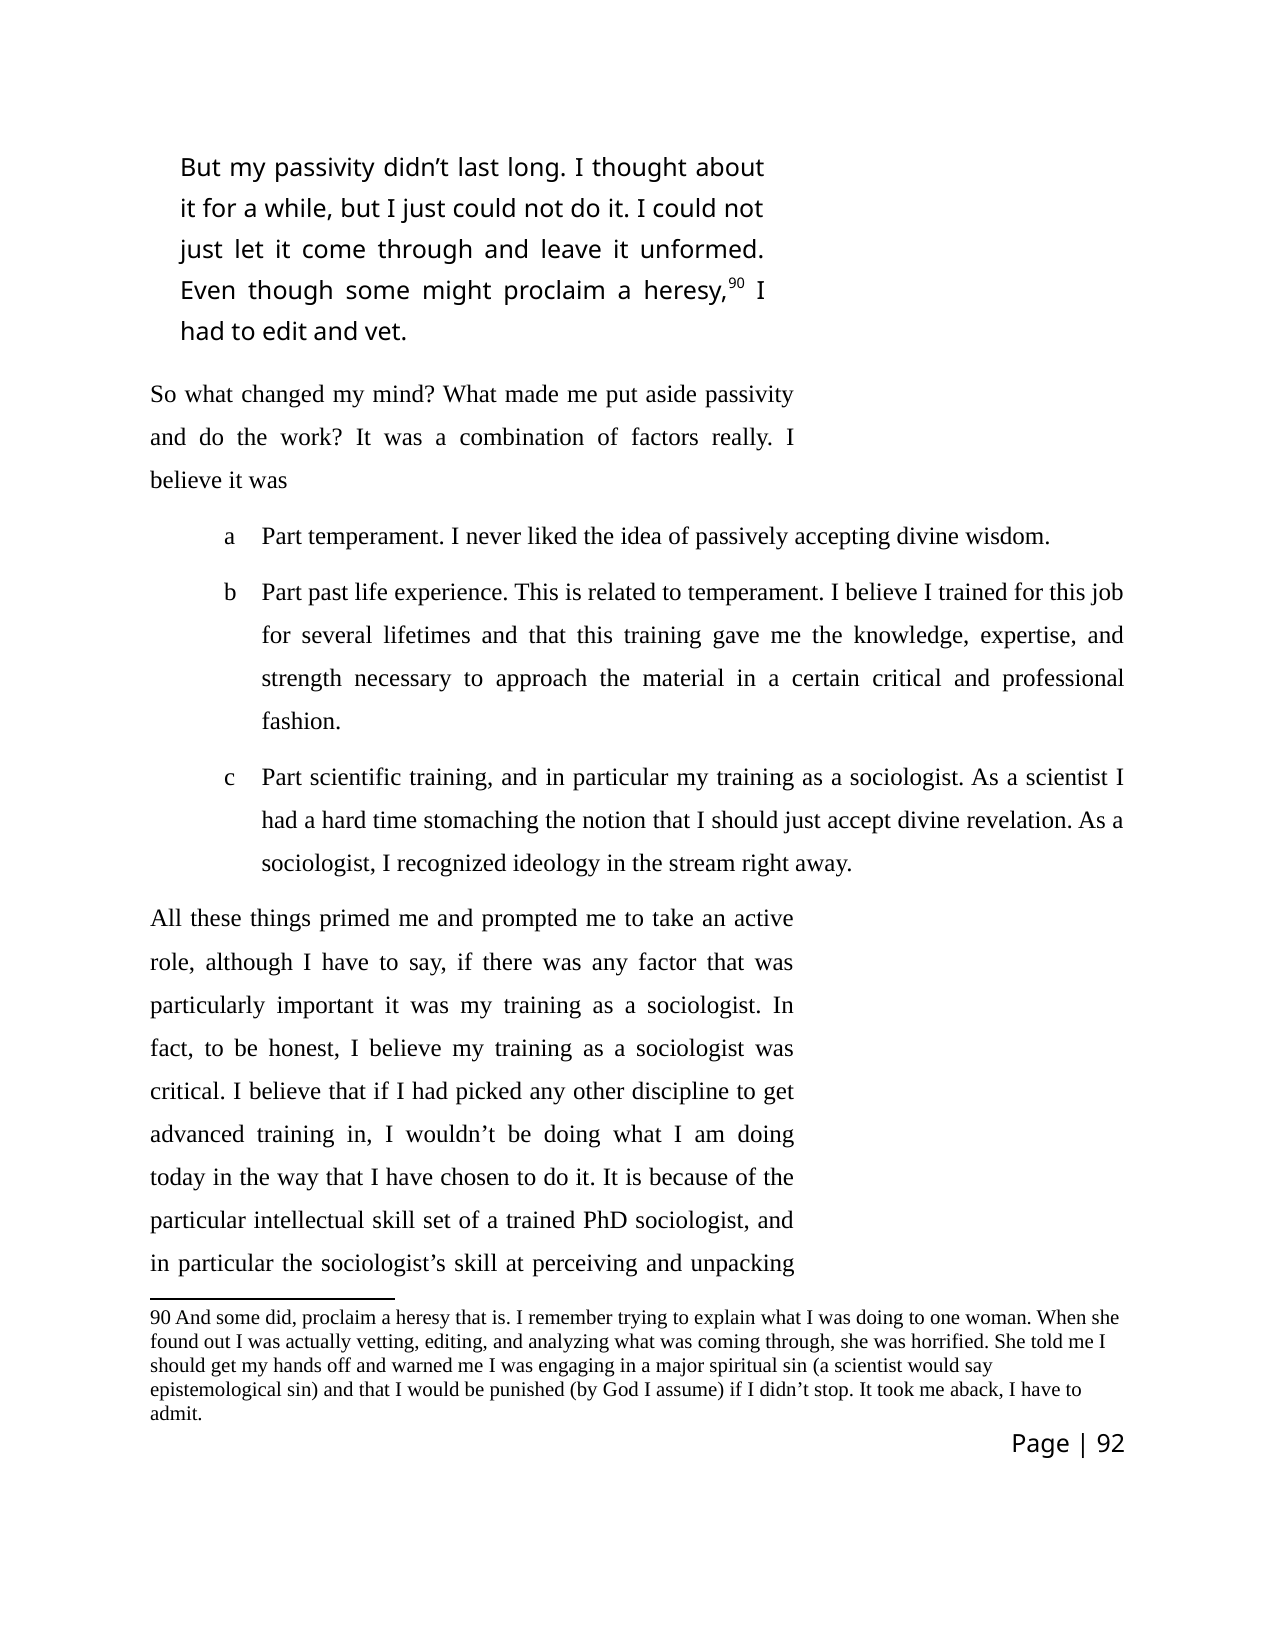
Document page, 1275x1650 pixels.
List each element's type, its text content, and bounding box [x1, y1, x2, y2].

list Part temperament. I never liked the idea of passively accepting divine wisdom. [224, 521, 1125, 550]
text So what changed my mind? What made me put aside passivity and do the work? It was a combination of factors really. I believe it was [150, 379, 795, 494]
list Part past life experience. This is related to temperament. I believe I trained for this job for several lifetimes and that this training gave me the knowledge, expertise, and strength necessary to approach the material in a certain critical and professional fashion. [224, 577, 1125, 735]
list Part scientific training, and in particular my training as a sociologist. As a scientist I had a hard time stomaching the notion that I should just accept divine revelation. As a sociologist, I recognized ideology in the stream right away. [224, 762, 1125, 877]
text All these things primed me and prompted me to take an active role, although I have to say, if there was any factor that was particularly important it was my training as a sociologist. In fact, to be honest, I believe my training as a sociologist was critical. I believe that if I had picked any other discipline to get advanced training in, I wouldn’t be doing what I am doing today in the way that I have chosen to do it. It is because of the particular intellectual skill set of a trained PhD sociologist, and in particular the sociologist’s skill at perceiving and unpacking [150, 903, 795, 1277]
text And some did, proclaim a heresy that is. I remember trying to explain what I was doing to one woman. When she found out I was actually vetting, editing, and analyzing what was coming through, she was horrified. She told me I should get my hands off and warned me I was engaging in a major spiritual sin (a scientist would say epistemological sin) and that I would be punished (by God I assume) if I didn’t stop. It took me aback, I have to admit. [150, 1305, 1125, 1425]
